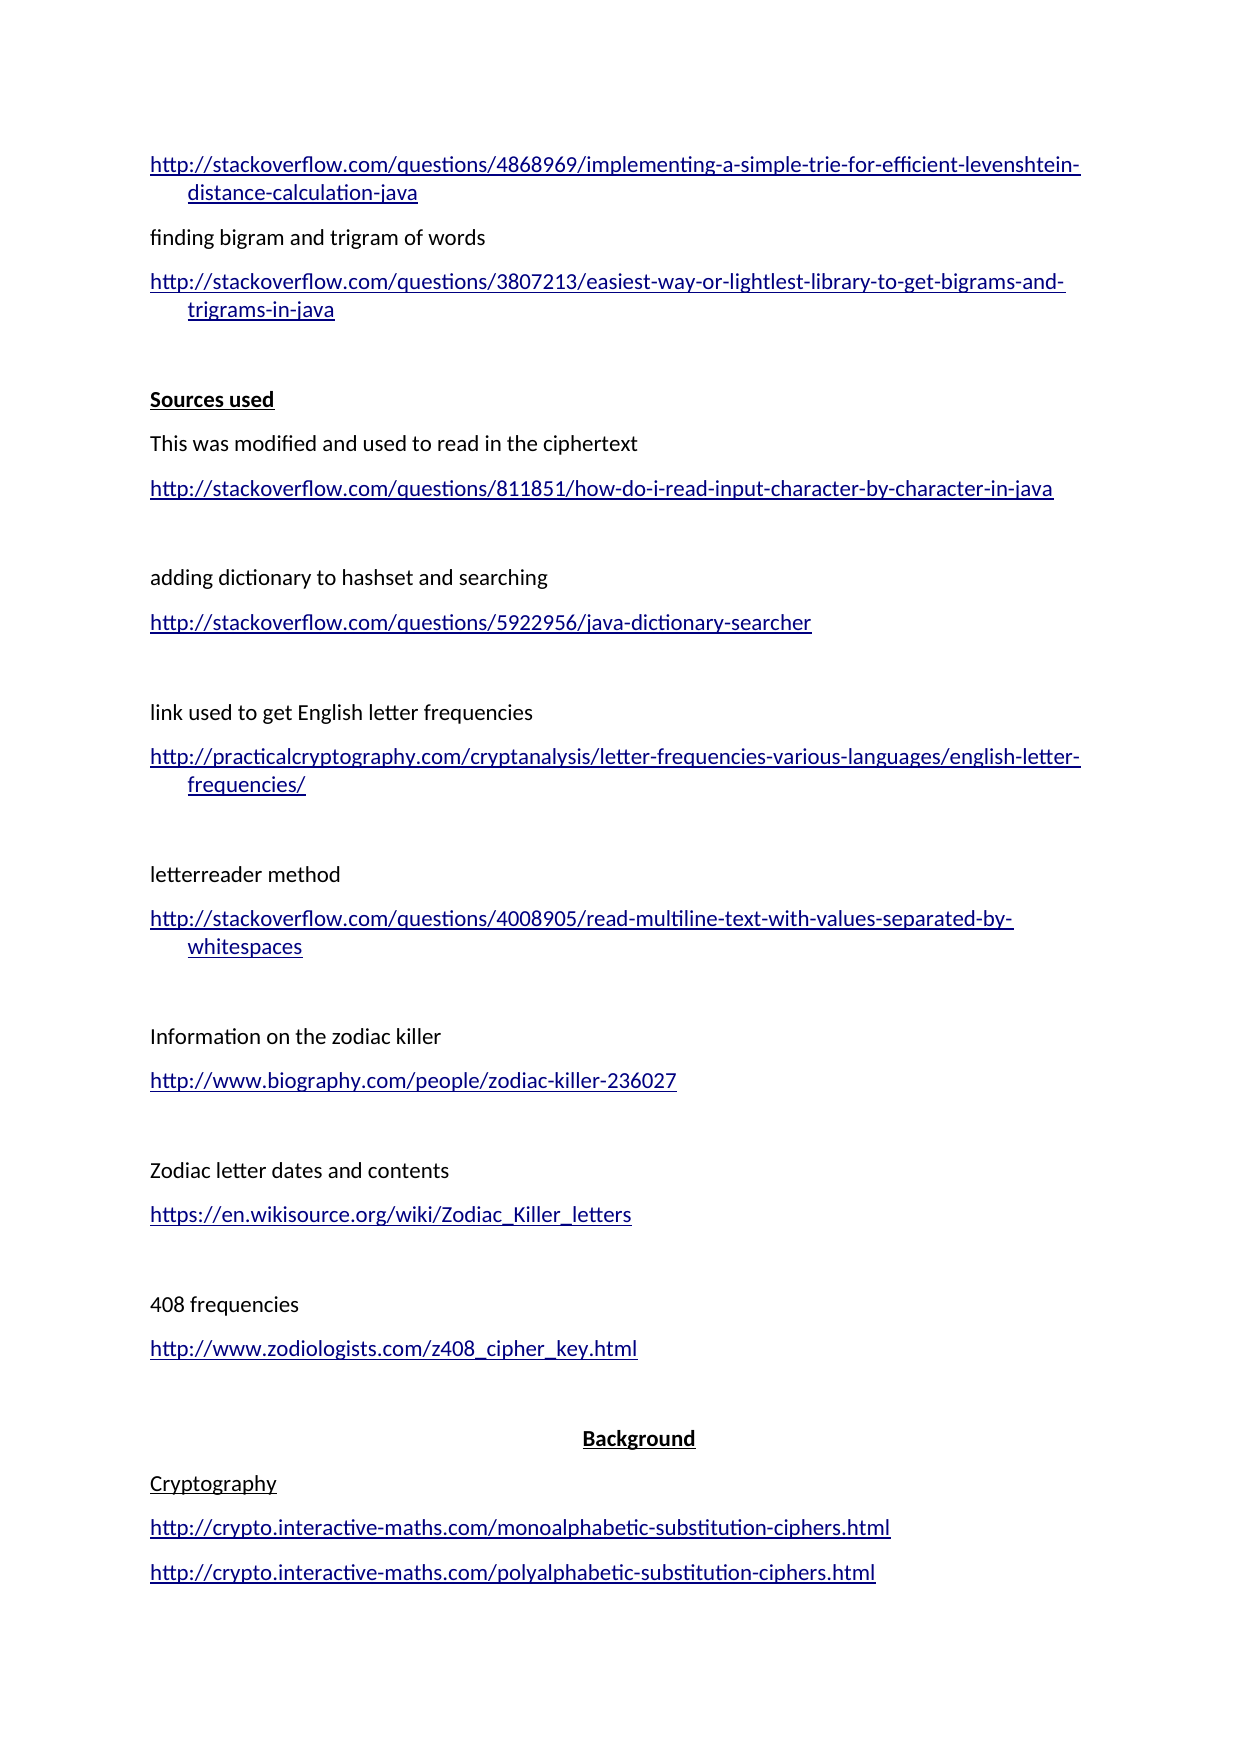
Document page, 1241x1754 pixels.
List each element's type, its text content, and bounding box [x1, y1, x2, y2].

list http://www.biography.com/people/zodiac-killer-236027 [150, 1066, 1090, 1094]
list letterreader method [150, 860, 1090, 888]
list This was modified and used to read in the ciphertext [150, 429, 1090, 457]
list link used to get English letter frequencies [150, 698, 1090, 726]
list http://stackoverflow.com/questions/811851/how-do-i-read-input-character-by-character-in-java [150, 474, 1090, 502]
list https://en.wikisource.org/wiki/Zodiac_Killer_letters [150, 1201, 1090, 1228]
list http://crypto.interactive-maths.com/polyalphabetic-substitution-ciphers.html [150, 1558, 1090, 1586]
list http://stackoverflow.com/questions/4868969/implementing-a-simple-trie-for-efficient-levenshtein-distance-calculation-java [150, 150, 1090, 206]
list http://stackoverflow.com/questions/3807213/easiest-way-or-lightlest-library-to-get-bigrams-and-trigrams-in-java [150, 267, 1090, 323]
list Zodiac letter dates and contents [150, 1156, 1090, 1184]
list Sources used [150, 385, 1090, 413]
list http://crypto.interactive-maths.com/monoalphabetic-substitution-ciphers.html [150, 1513, 1090, 1541]
list adding dictionary to hashset and searching [150, 563, 1090, 592]
list finding bigram and trigram of words [150, 223, 1090, 251]
list http://practicalcryptography.com/cryptanalysis/letter-frequencies-various-languages/english-letter-frequencies/ [150, 742, 1090, 798]
list 408 frequencies [150, 1290, 1090, 1318]
list Background [187, 1424, 1090, 1452]
list Cryptography [150, 1469, 1090, 1497]
list http://www.zodiologists.com/z408_cipher_key.html [150, 1334, 1090, 1363]
list http://stackoverflow.com/questions/5922956/java-dictionary-searcher [150, 608, 1090, 636]
list http://stackoverflow.com/questions/4008905/read-multiline-text-with-values-separated-by-whitespaces [150, 904, 1090, 960]
list Information on the zodiac killer [150, 1022, 1090, 1050]
